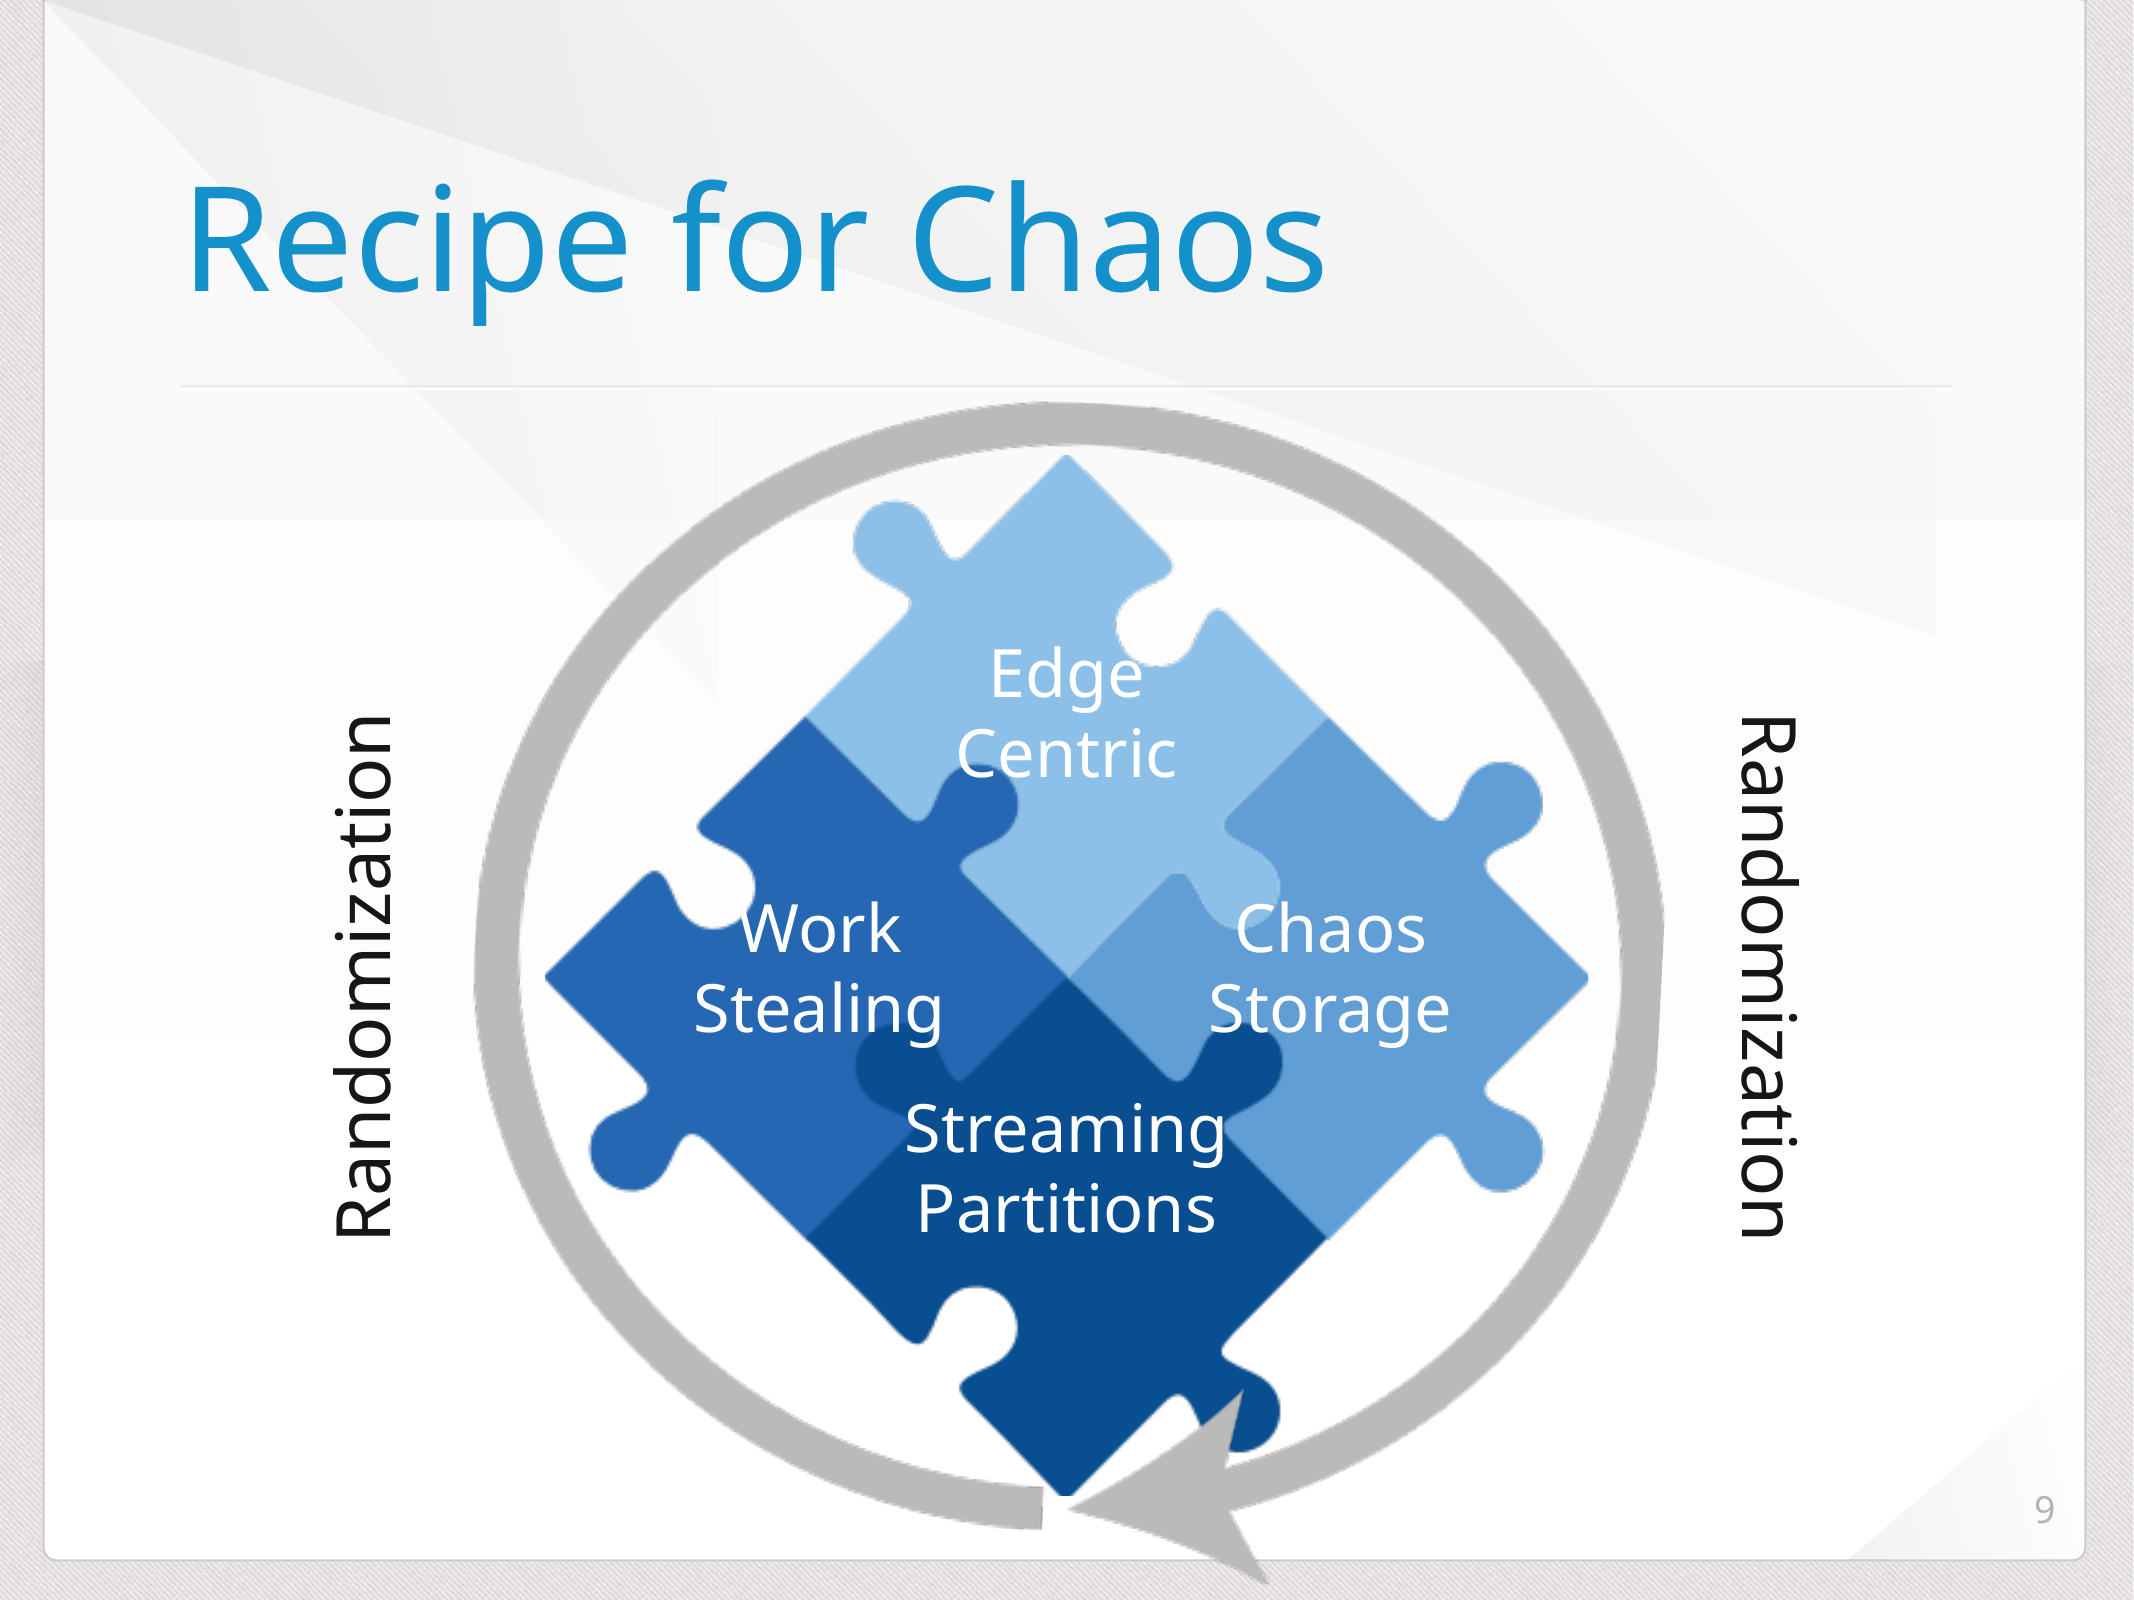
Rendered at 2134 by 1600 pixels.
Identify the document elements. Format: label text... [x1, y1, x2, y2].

text_box Randomization [289, 703, 415, 1252]
slide_number [1909, 1476, 2071, 1548]
title Recipe for Chaos [181, 145, 1953, 355]
text_box Randomization [1719, 703, 1844, 1252]
picture [0, 0, 2134, 1600]
